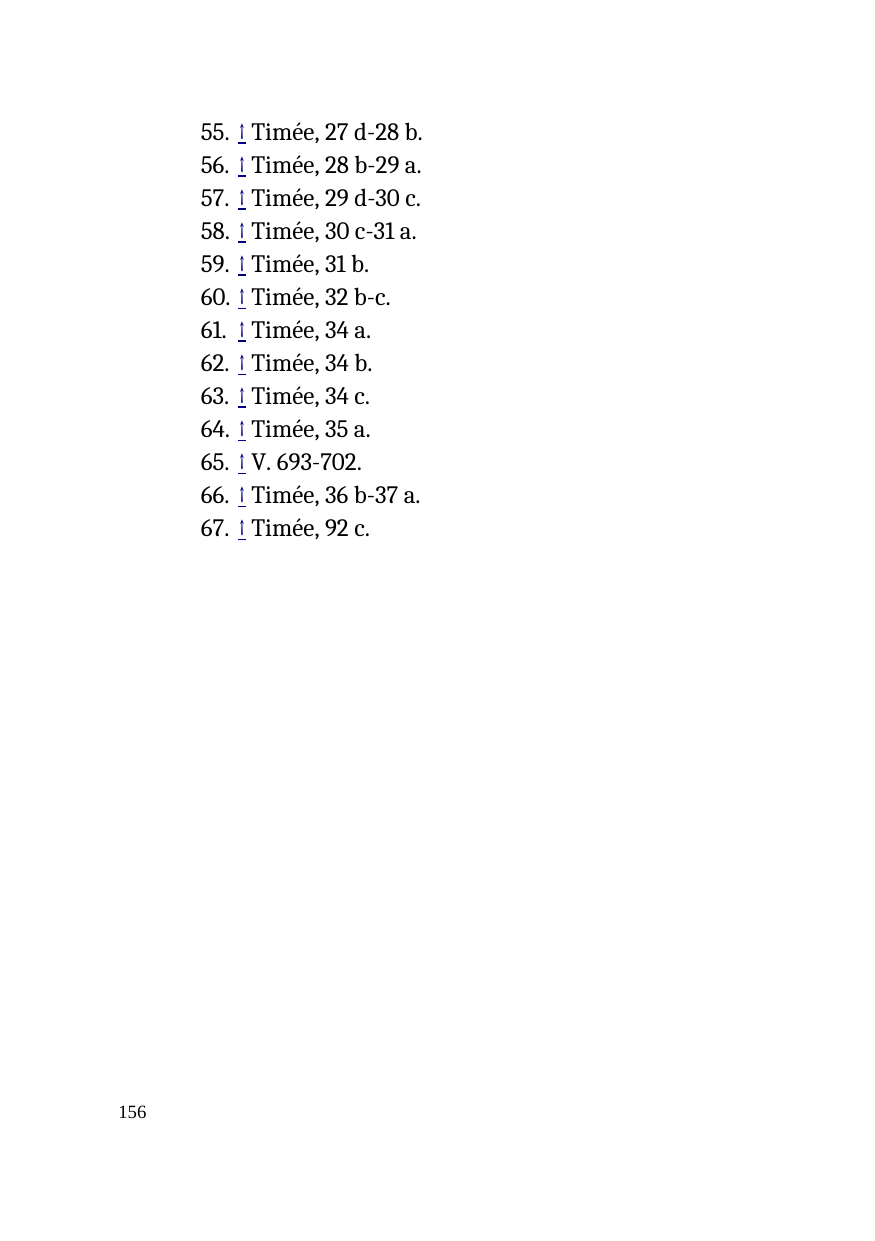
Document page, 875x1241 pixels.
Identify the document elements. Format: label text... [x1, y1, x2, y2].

list ↑ Timée, 32 b-c. [201, 283, 756, 312]
list ↑ Timée, 27 d-28 b. [201, 118, 756, 147]
list ↑ Timée, 35 a. [201, 415, 756, 444]
list ↑ Timée, 34 a. [201, 316, 756, 345]
list ↑ Timée, 28 b-29 a. [201, 151, 756, 180]
list ↑ Timée, 34 c. [201, 382, 756, 411]
list ↑ Timée, 31 b. [201, 250, 756, 279]
list ↑ Timée, 29 d-30 c. [201, 184, 756, 213]
list ↑ Timée, 34 b. [201, 349, 756, 378]
list ↑ Timée, 92 c. [201, 514, 756, 543]
list ↑ V. 693-702. [201, 448, 756, 477]
list ↑ Timée, 36 b-37 a. [201, 481, 756, 510]
list ↑ Timée, 30 c-31 a. [201, 217, 756, 246]
